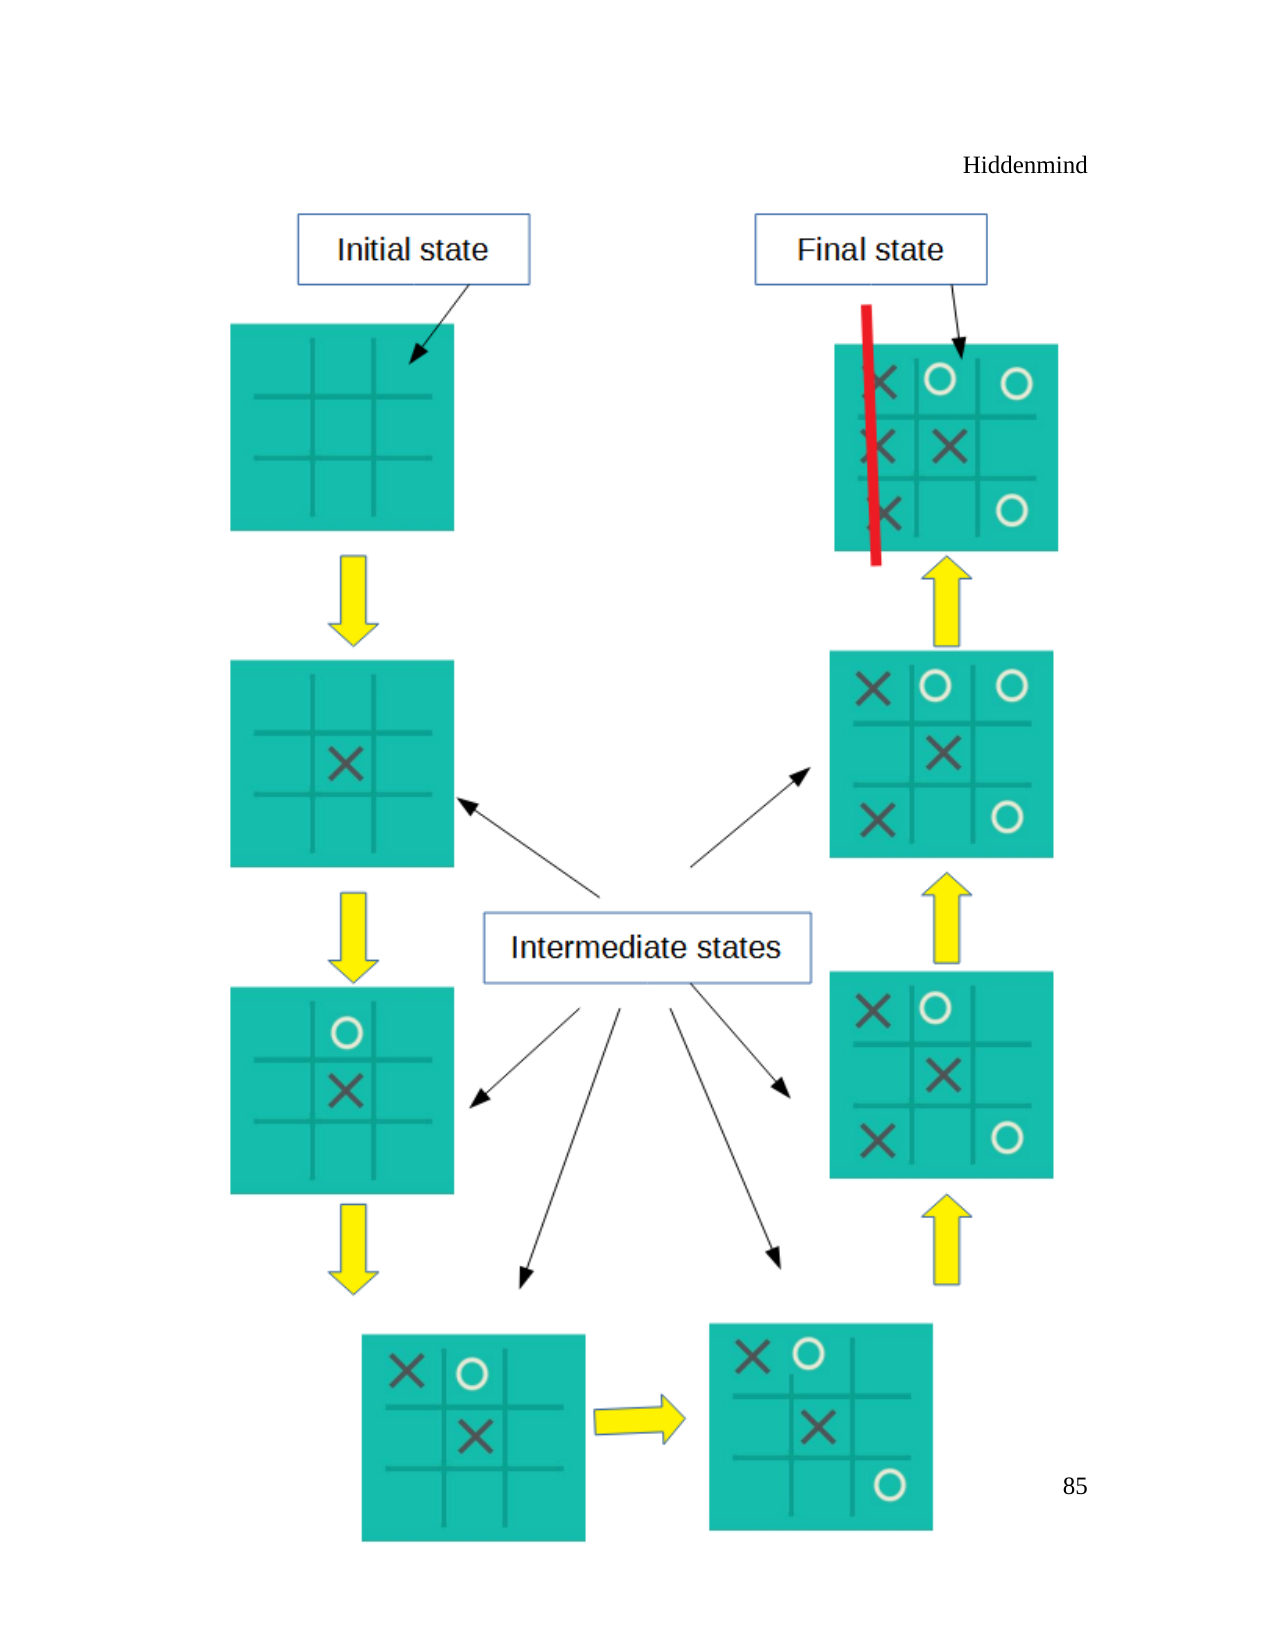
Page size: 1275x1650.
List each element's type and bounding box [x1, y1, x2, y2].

picture [215, 210, 1060, 1545]
